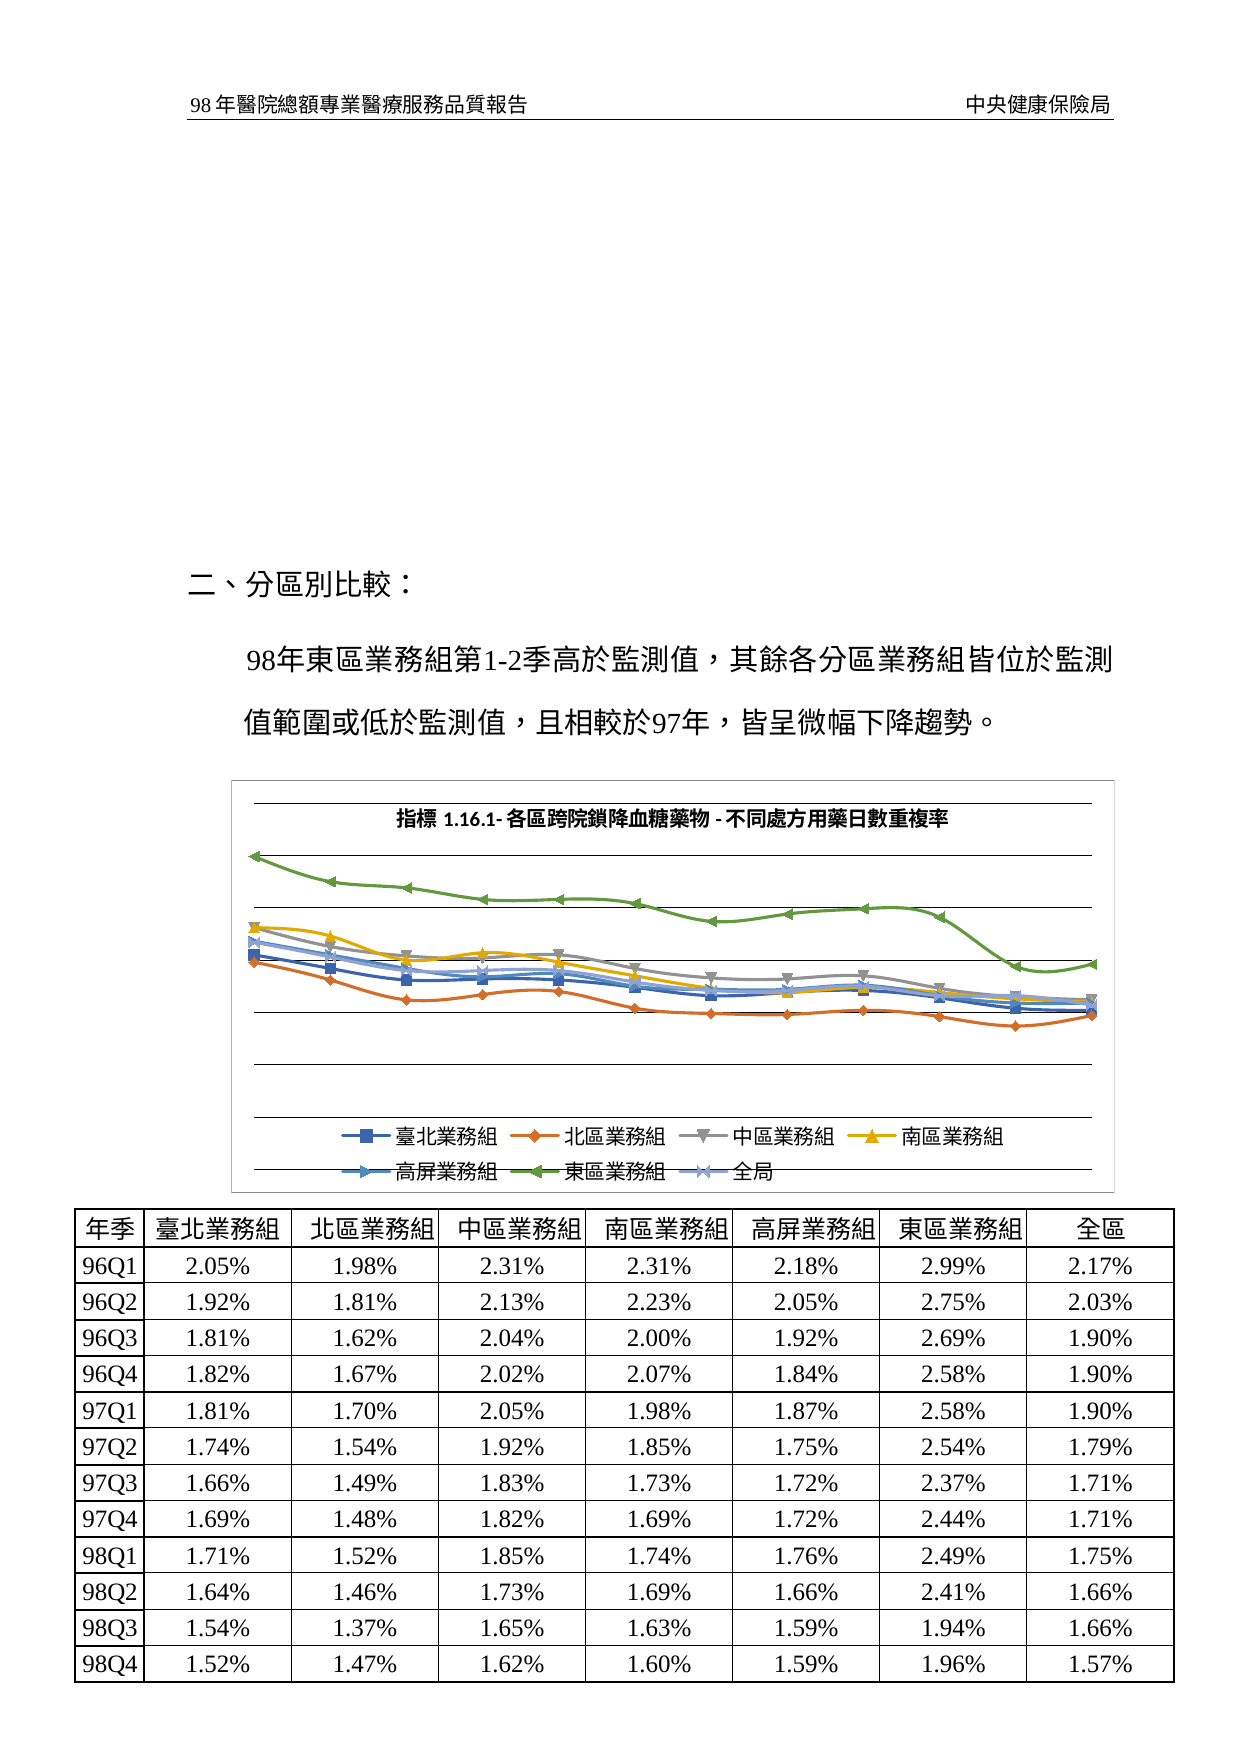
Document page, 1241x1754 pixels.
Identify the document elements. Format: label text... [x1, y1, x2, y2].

table_header 東區業務組 [880, 1210, 1026, 1246]
table_cell 1.52% [145, 1646, 291, 1681]
table_cell 1.71% [1027, 1465, 1173, 1500]
table_cell 1.73% [586, 1465, 732, 1500]
table_cell 1.98% [292, 1248, 438, 1282]
table_cell 1.66% [1027, 1610, 1173, 1645]
table_cell 1.62% [292, 1320, 438, 1355]
table_cell 1.49% [292, 1465, 438, 1500]
table_cell 1.76% [733, 1538, 879, 1572]
table_cell 1.81% [145, 1320, 291, 1355]
table_cell 2.00% [586, 1320, 732, 1355]
table_cell 1.74% [145, 1428, 291, 1463]
table_cell 2.03% [1027, 1283, 1173, 1318]
table_cell 96Q2 [76, 1284, 143, 1318]
table_header 臺北業務組 [145, 1210, 291, 1246]
table_cell 1.82% [145, 1356, 291, 1391]
table_cell 1.82% [439, 1501, 585, 1536]
table_cell 2.58% [880, 1356, 1026, 1391]
table_cell 1.57% [1027, 1646, 1173, 1681]
table_cell 1.90% [1027, 1356, 1173, 1391]
text 98年東區業務組第1-2季高於監測值，其餘各分區業務組皆位於監測值範圍或低於監測值，且相較於97年，皆呈微幅下降趨勢。 [243, 616, 1114, 741]
table_cell 1.69% [145, 1501, 291, 1536]
table_cell 1.72% [733, 1501, 879, 1536]
table_cell 96Q3 [76, 1321, 143, 1355]
table_cell 1.66% [145, 1465, 291, 1500]
table_cell 97Q4 [76, 1502, 143, 1536]
table_cell 96Q1 [76, 1248, 143, 1282]
table_cell 1.69% [586, 1501, 732, 1536]
table_cell 1.84% [733, 1356, 879, 1391]
table_cell 1.54% [292, 1428, 438, 1463]
table_cell 1.63% [586, 1610, 732, 1645]
table_cell 2.54% [880, 1428, 1026, 1463]
table_cell 1.59% [733, 1610, 879, 1645]
text 二、分區別比較： [187, 541, 1114, 604]
table_cell 1.66% [1027, 1573, 1173, 1608]
table_cell 1.85% [586, 1428, 732, 1463]
table_cell 98Q2 [76, 1574, 143, 1608]
table_cell 2.13% [439, 1283, 585, 1318]
table_cell 1.47% [292, 1646, 438, 1681]
table_cell 2.75% [880, 1283, 1026, 1318]
table_cell 1.67% [292, 1356, 438, 1391]
table_cell 1.75% [1027, 1538, 1173, 1572]
table_cell 2.05% [733, 1283, 879, 1318]
table_cell 1.81% [292, 1283, 438, 1318]
table_cell 2.37% [880, 1465, 1026, 1500]
table_cell 1.52% [292, 1538, 438, 1572]
table_header 南區業務組 [586, 1210, 732, 1246]
table_cell 2.07% [586, 1356, 732, 1391]
table_cell 1.37% [292, 1610, 438, 1645]
table_cell 1.62% [439, 1646, 585, 1681]
table_cell 1.72% [733, 1465, 879, 1500]
table_cell 2.49% [880, 1538, 1026, 1572]
table_cell 1.92% [439, 1428, 585, 1463]
table_cell 1.59% [733, 1646, 879, 1681]
table_cell 2.99% [880, 1248, 1026, 1282]
table_cell 1.98% [586, 1393, 732, 1427]
table_cell 1.94% [880, 1610, 1026, 1645]
table_cell 96Q4 [76, 1357, 143, 1391]
table_cell 98Q1 [76, 1538, 143, 1572]
table_cell 1.96% [880, 1646, 1026, 1681]
table_cell 1.73% [439, 1573, 585, 1608]
table_cell 2.31% [586, 1248, 732, 1282]
table_cell 1.46% [292, 1573, 438, 1608]
table_header 高屏業務組 [733, 1210, 879, 1246]
table_cell 2.05% [439, 1393, 585, 1427]
table_cell 1.66% [733, 1573, 879, 1608]
table_header 年季 [76, 1210, 143, 1246]
table_cell 2.58% [880, 1393, 1026, 1427]
table_cell 2.23% [586, 1283, 732, 1318]
table_cell 1.54% [145, 1610, 291, 1645]
table_cell 98Q4 [76, 1647, 143, 1681]
table_cell 1.87% [733, 1393, 879, 1427]
table_cell 1.83% [439, 1465, 585, 1500]
table_cell 1.85% [439, 1538, 585, 1572]
table_cell 1.64% [145, 1573, 291, 1608]
table_cell 97Q3 [76, 1466, 143, 1500]
table_cell 1.92% [145, 1283, 291, 1318]
table_cell 2.05% [145, 1248, 291, 1282]
table_cell 2.44% [880, 1501, 1026, 1536]
table_cell 1.69% [586, 1573, 732, 1608]
table_cell 2.04% [439, 1320, 585, 1355]
table_cell 1.74% [586, 1538, 732, 1572]
table_cell 98Q3 [76, 1611, 143, 1645]
table_cell 97Q2 [76, 1429, 143, 1463]
table_header 全區 [1027, 1210, 1173, 1246]
table_cell 2.18% [733, 1248, 879, 1282]
table_cell 1.48% [292, 1501, 438, 1536]
table_cell 1.65% [439, 1610, 585, 1645]
table_cell 2.41% [880, 1573, 1026, 1608]
table_cell 2.02% [439, 1356, 585, 1391]
table_cell 2.69% [880, 1320, 1026, 1355]
table_cell 1.70% [292, 1393, 438, 1427]
table_cell 1.71% [1027, 1501, 1173, 1536]
table_cell 1.71% [145, 1538, 291, 1572]
table_cell 97Q1 [76, 1393, 143, 1427]
table_cell 1.81% [145, 1393, 291, 1427]
table_cell 1.75% [733, 1428, 879, 1463]
table_cell 1.60% [586, 1646, 732, 1681]
table_cell 1.90% [1027, 1320, 1173, 1355]
table_header 北區業務組 [292, 1210, 438, 1246]
table_cell 2.17% [1027, 1248, 1173, 1282]
table_cell 1.92% [733, 1320, 879, 1355]
table_header 中區業務組 [439, 1210, 585, 1246]
table_cell 1.79% [1027, 1428, 1173, 1463]
table_cell 1.90% [1027, 1393, 1173, 1427]
table_cell 2.31% [439, 1248, 585, 1282]
